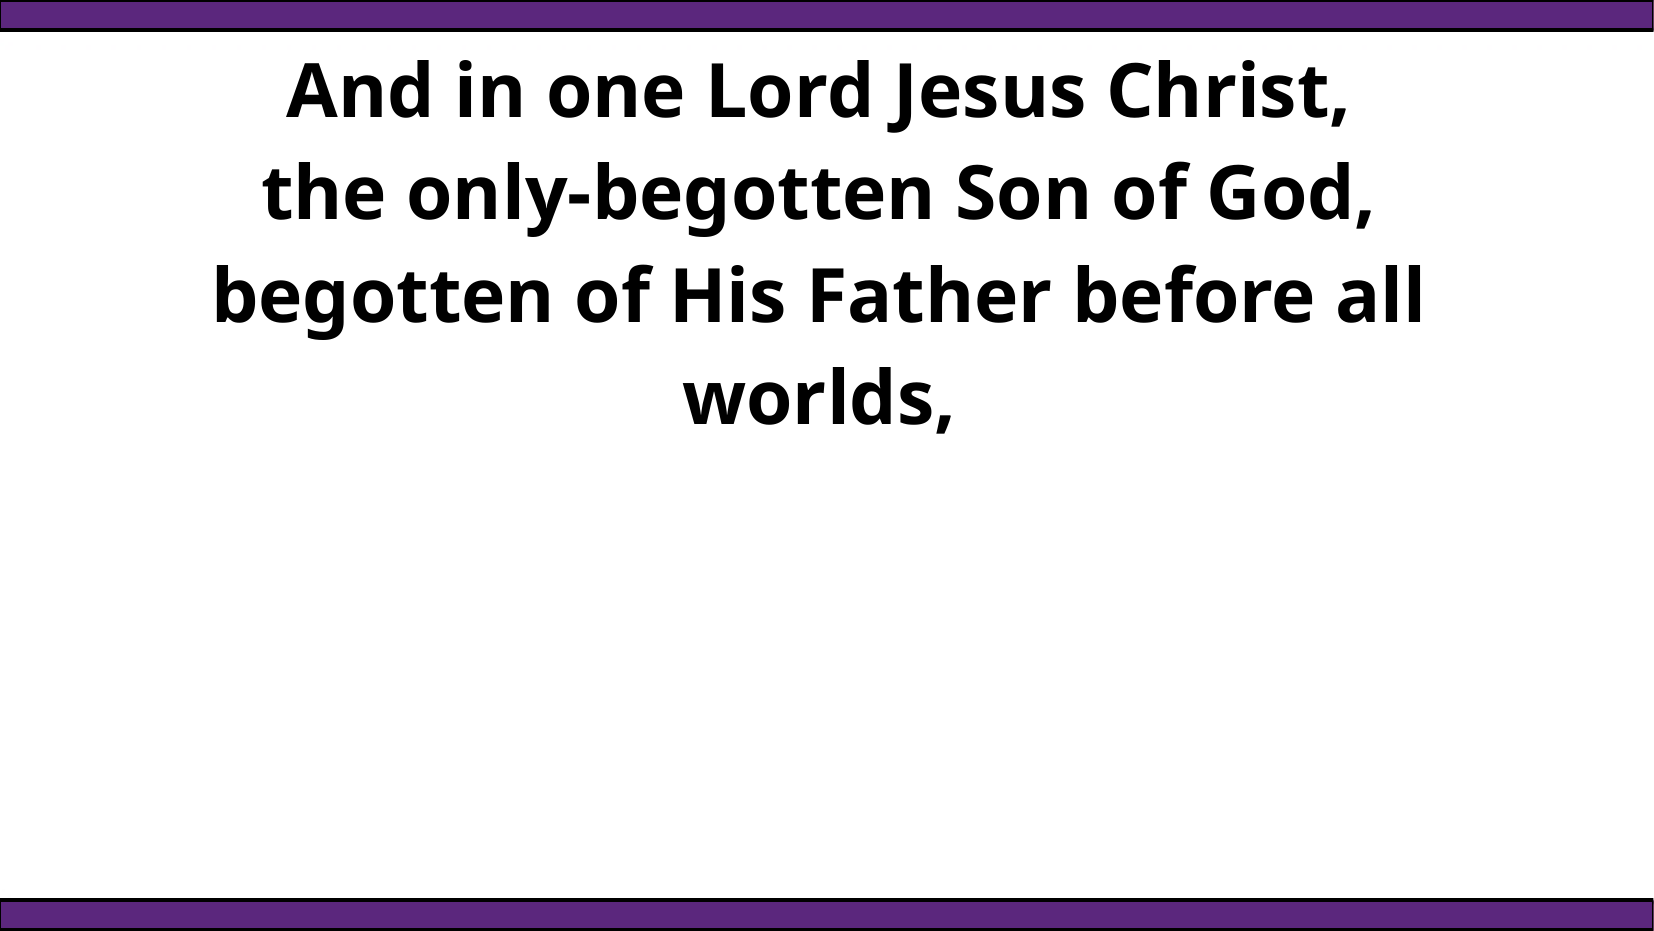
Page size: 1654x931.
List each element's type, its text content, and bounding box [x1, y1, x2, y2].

text_box [0, 0, 1654, 31]
text_box [0, 900, 1654, 931]
picture [0, 31, 1654, 900]
text_box And in one Lord Jesus Christ, the only-begotten Son of God, begotten of His Father before all worlds, [60, 30, 1579, 345]
